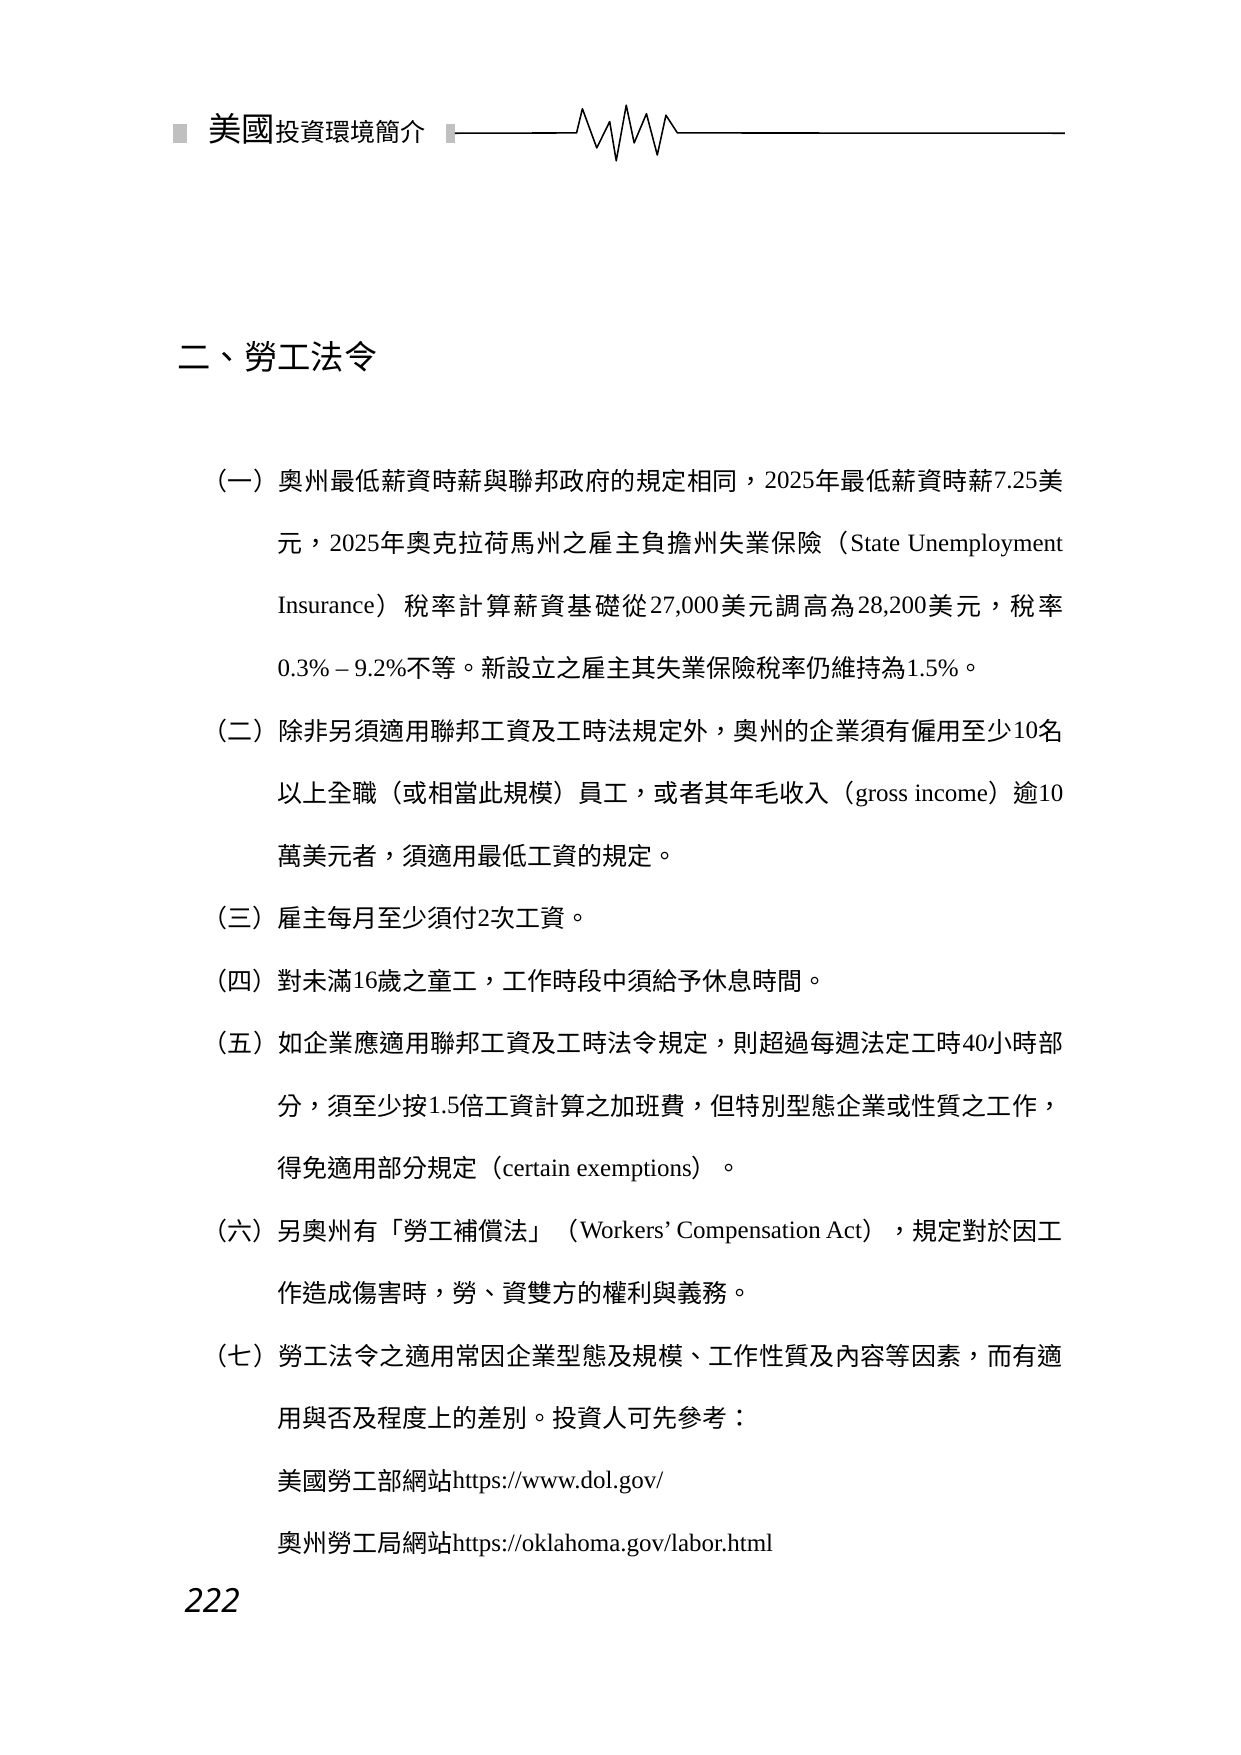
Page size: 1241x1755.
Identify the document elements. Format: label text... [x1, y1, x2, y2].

text （六）另奧州有「勞工補償法」（Workers’ Compensation Act），規定對於因工作造成傷害時，勞、資雙方的權利與義務。 [202, 1188, 1063, 1313]
text 奧州勞工局網站https://oklahoma.gov/labor.html [202, 1500, 1063, 1563]
text 二、勞工法令 [177, 313, 1063, 375]
text （二）除非另須適用聯邦工資及工時法規定外，奧州的企業須有僱用至少10名以上全職（或相當此規模）員工，或者其年毛收入（gross income）逾10萬美元者，須適用最低工資的規定。 [202, 688, 1063, 875]
text （一）奧州最低薪資時薪與聯邦政府的規定相同，2025年最低薪資時薪7.25美元，2025年奧克拉荷馬州之雇主負擔州失業保險（State Unemployment Insurance）稅率計算薪資基礎從27,000美元調高為28,200美元，稅率0.3% – 9.2%不等。新設立之雇主其失業保險稅率仍維持為1.5%。 [202, 438, 1063, 688]
text 美國勞工部網站https://www.dol.gov/ [202, 1438, 1063, 1500]
text （四）對未滿16歲之童工，工作時段中須給予休息時間。 [202, 938, 1063, 1000]
text （五）如企業應適用聯邦工資及工時法令規定，則超過每週法定工時40小時部分，須至少按1.5倍工資計算之加班費，但特別型態企業或性質之工作，得免適用部分規定（certain exemptions）。 [202, 1000, 1063, 1188]
text （三）雇主每月至少須付2次工資。 [202, 875, 1063, 938]
text （七）勞工法令之適用常因企業型態及規模、工作性質及內容等因素，而有適用與否及程度上的差別。投資人可先參考： [202, 1313, 1063, 1438]
